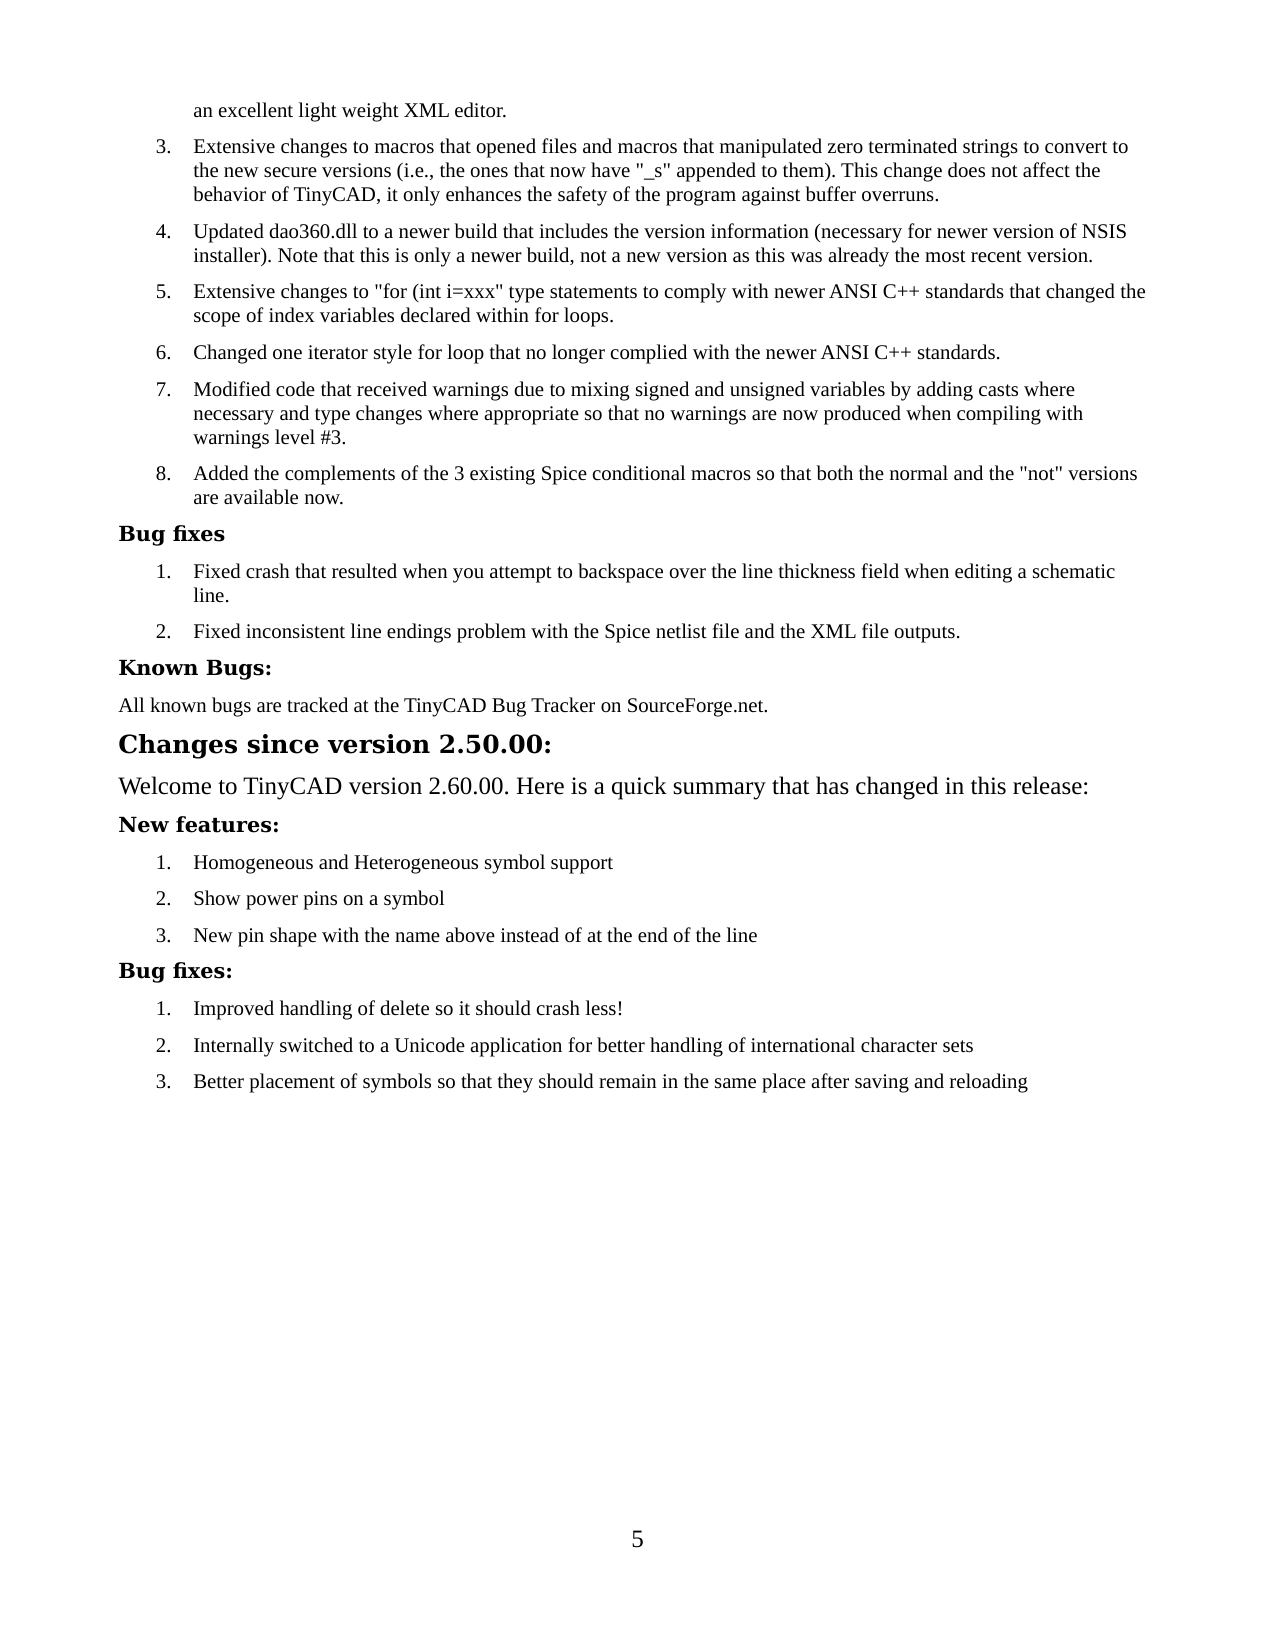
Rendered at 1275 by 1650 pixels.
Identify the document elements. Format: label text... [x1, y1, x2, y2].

list Show power pins on a symbol [156, 886, 1157, 910]
list New pin shape with the name above instead of at the end of the line [156, 923, 1157, 947]
list Fixed crash that resulted when you attempt to backspace over the line thickness field when editing a schematic line. [156, 559, 1157, 607]
text Bug fixes: [118, 959, 1157, 984]
list Extensive changes to macros that opened files and macros that manipulated zero terminated strings to convert to the new secure versions (i.e., the ones that now have "_s" appended to them). This change does not affect the behavior of TinyCAD, it only enhances the safety of the program against buffer overruns. [156, 134, 1157, 206]
list Fixed inconsistent line endings problem with the Spice netlist file and the XML file outputs. [156, 619, 1157, 643]
list Extensive changes to "for (int i=xxx" type statements to comply with newer ANSI C++ standards that changed the scope of index variables declared within for loops. [156, 279, 1157, 327]
list Changed one iterator style for loop that no longer complied with the newer ANSI C++ standards. [156, 340, 1157, 364]
list Updated dao360.dll to a newer build that includes the version information (necessary for newer version of NSIS installer). Note that this is only a newer build, not a new version as this was already the most recent version. [156, 219, 1157, 267]
list Internally switched to a Unicode application for better handling of international character sets [156, 1033, 1157, 1057]
text Welcome to TinyCAD version 2.60.00. Here is a quick summary that has changed in this release: [118, 771, 1157, 800]
list Added the complements of the 3 existing Spice conditional macros so that both the normal and the "not" versions are available now. [156, 461, 1157, 509]
list Modified code that received warnings due to mixing signed and unsigned variables by adding casts where necessary and type changes where appropriate so that no warnings are now produced when compiling with warnings level #3. [156, 377, 1157, 449]
text New features: [118, 813, 1157, 837]
list an excellent light weight XML editor. [156, 97, 1157, 122]
text Bug fixes [118, 522, 1157, 546]
list Improved handling of delete so it should crash less! [156, 996, 1157, 1020]
text Changes since version 2.50.00: [118, 729, 1157, 759]
text All known bugs are tracked at the TinyCAD Bug Tracker on SourceForge.net. [118, 693, 1157, 717]
list Better placement of symbols so that they should remain in the same place after saving and reloading [156, 1069, 1157, 1093]
list Homogeneous and Heterogeneous symbol support [156, 850, 1157, 874]
text Known Bugs: [118, 656, 1157, 681]
